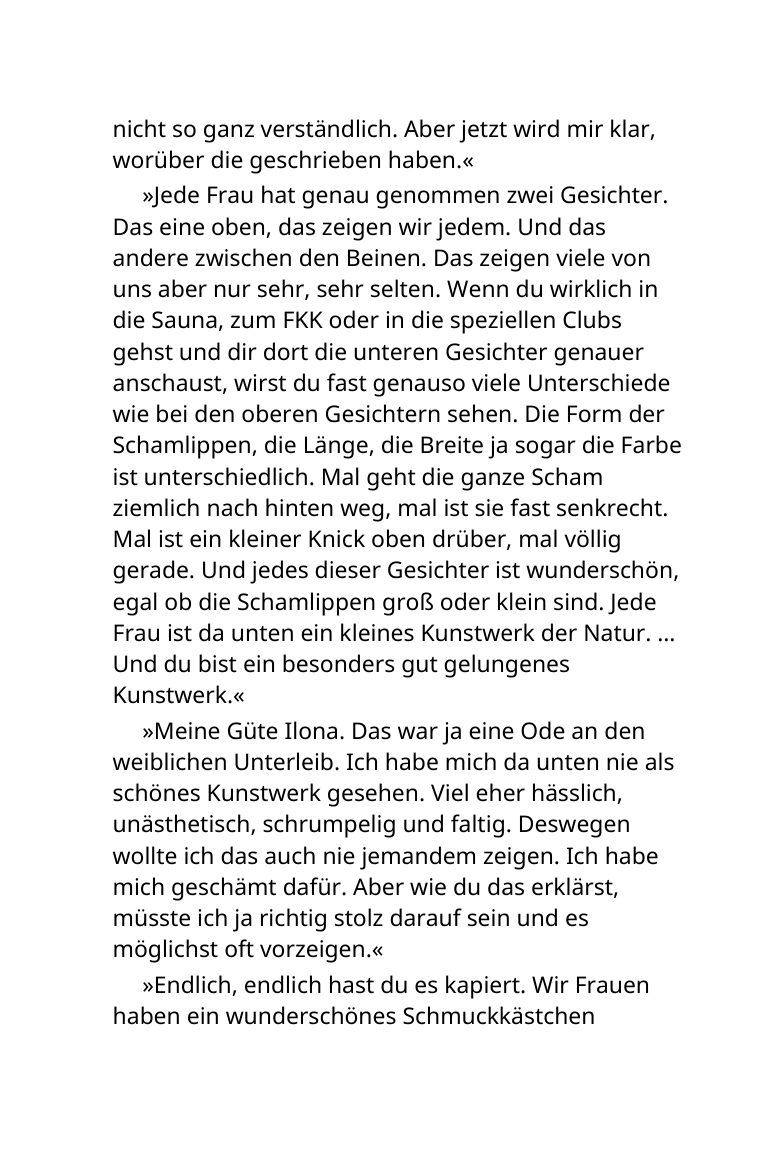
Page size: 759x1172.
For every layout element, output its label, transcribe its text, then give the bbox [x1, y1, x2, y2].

text nicht so ganz verständlich. Aber jetzt wird mir klar, worüber die geschrieben haben.« [112, 112, 684, 175]
text »Jede Frau hat genau genommen zwei Gesichter. Das eine oben, das zeigen wir jedem. Und das andere zwischen den Beinen. Das zeigen viele von uns aber nur sehr, sehr selten. Wenn du wirklich in die Sauna, zum FKK oder in die speziellen Clubs gehst und dir dort die unteren Gesichter genauer anschaust, wirst du fast genauso viele Unterschiede wie bei den oberen Gesichtern sehen. Die Form der Schamlippen, die Länge, die Breite ja sogar die Farbe ist unterschiedlich. Mal geht die ganze Scham ziemlich nach hinten weg, mal ist sie fast senkrecht. Mal ist ein kleiner Knick oben drüber, mal völlig gerade. Und jedes dieser Gesichter ist wunderschön, egal ob die Schamlippen groß oder klein sind. Jede Frau ist da unten ein kleines Kunstwerk der Natur. … Und du bist ein besonders gut gelungenes Kunstwerk.« [112, 179, 684, 710]
text »Endlich, endlich hast du es kapiert. Wir Frauen haben ein wunderschönes Schmuckkästchen [112, 969, 684, 1031]
text »Meine Güte Ilona. Das war ja eine Ode an den weiblichen Unterleib. Ich habe mich da unten nie als schönes Kunstwerk gesehen. Viel eher hässlich, unästhetisch, schrumpelig und faltig. Deswegen wollte ich das auch nie jemandem zeigen. Ich habe mich geschämt dafür. Aber wie du das erklärst, müsste ich ja richtig stolz darauf sein und es möglichst oft vorzeigen.« [112, 714, 684, 964]
